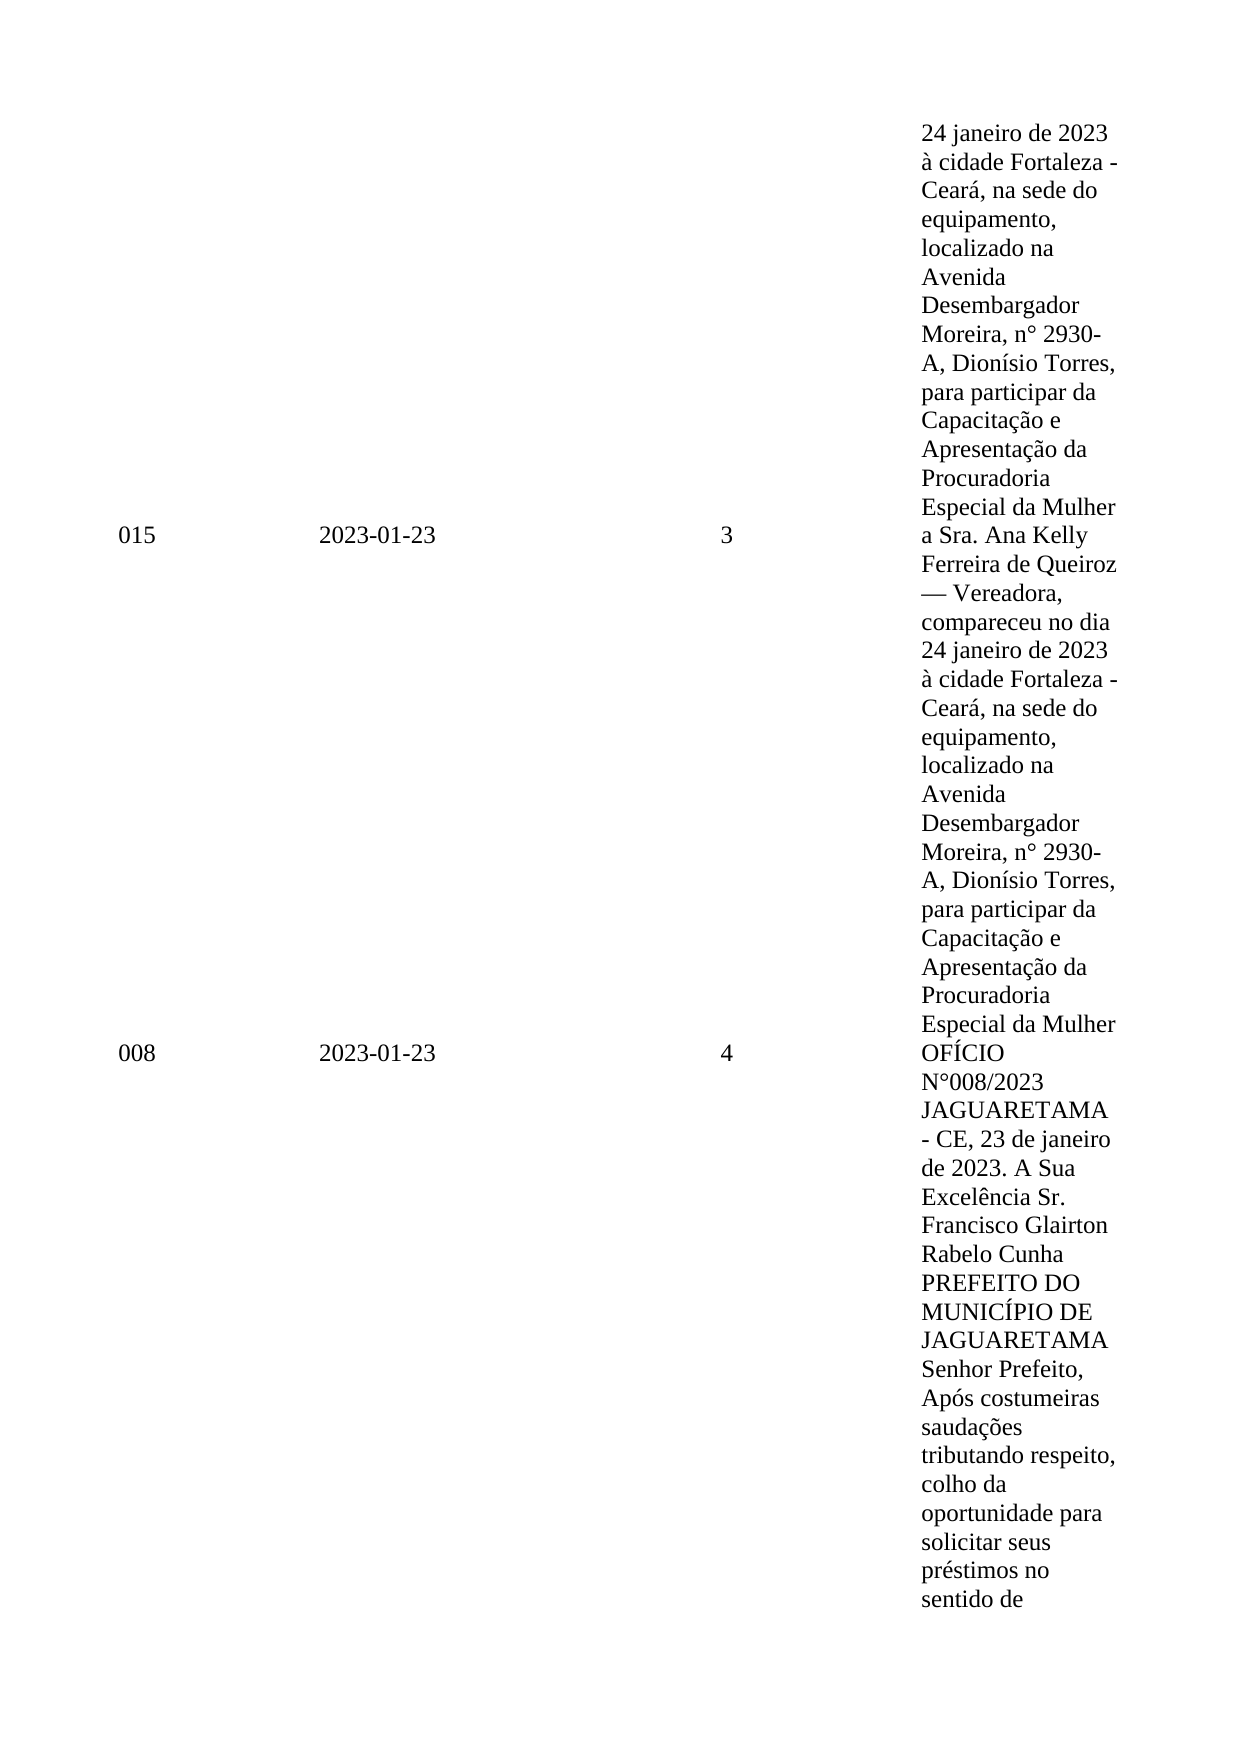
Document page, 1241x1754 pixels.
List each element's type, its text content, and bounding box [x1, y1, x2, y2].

table_cell 3 [720, 521, 921, 1038]
table_cell [520, 118, 720, 521]
table_cell a Sra. Ana Kelly Ferreira de Queiroz — Vereadora, compareceu no dia 24 janeiro de 2023 à cidade Fortaleza - Ceará, na sede do equipamento, localizado na Avenida Desembargador Moreira, n° 2930- A, Dionísio Torres, para participar da Capacitação e Apresentação da Procuradoria Especial da Mulher [921, 521, 1122, 1038]
table_cell [720, 118, 921, 521]
table_cell 4 [720, 1038, 921, 1613]
table_cell 2023-01-23 [319, 1038, 519, 1613]
table_cell OFÍCIO N°008/2023 JAGUARETAMA - CE, 23 de janeiro de 2023. A Sua Excelência Sr. Francisco Glairton Rabelo Cunha PREFEITO DO MUNICÍPIO DE JAGUARETAMA Senhor Prefeito, Após costumeiras saudações tributando respeito, colho da oportunidade para solicitar seus préstimos no sentido de [921, 1038, 1122, 1613]
table_cell [118, 118, 319, 521]
table_cell [319, 118, 519, 521]
table_cell [520, 521, 720, 1038]
table_cell 008 [118, 1038, 319, 1613]
table_cell 015 [118, 521, 319, 1038]
table_cell 2023-01-23 [319, 521, 519, 1038]
table_cell 24 janeiro de 2023 à cidade Fortaleza - Ceará, na sede do equipamento, localizado na Avenida Desembargador Moreira, n° 2930- A, Dionísio Torres, para participar da Capacitação e Apresentação da Procuradoria Especial da Mulher [921, 118, 1122, 521]
table_cell [520, 1038, 720, 1613]
